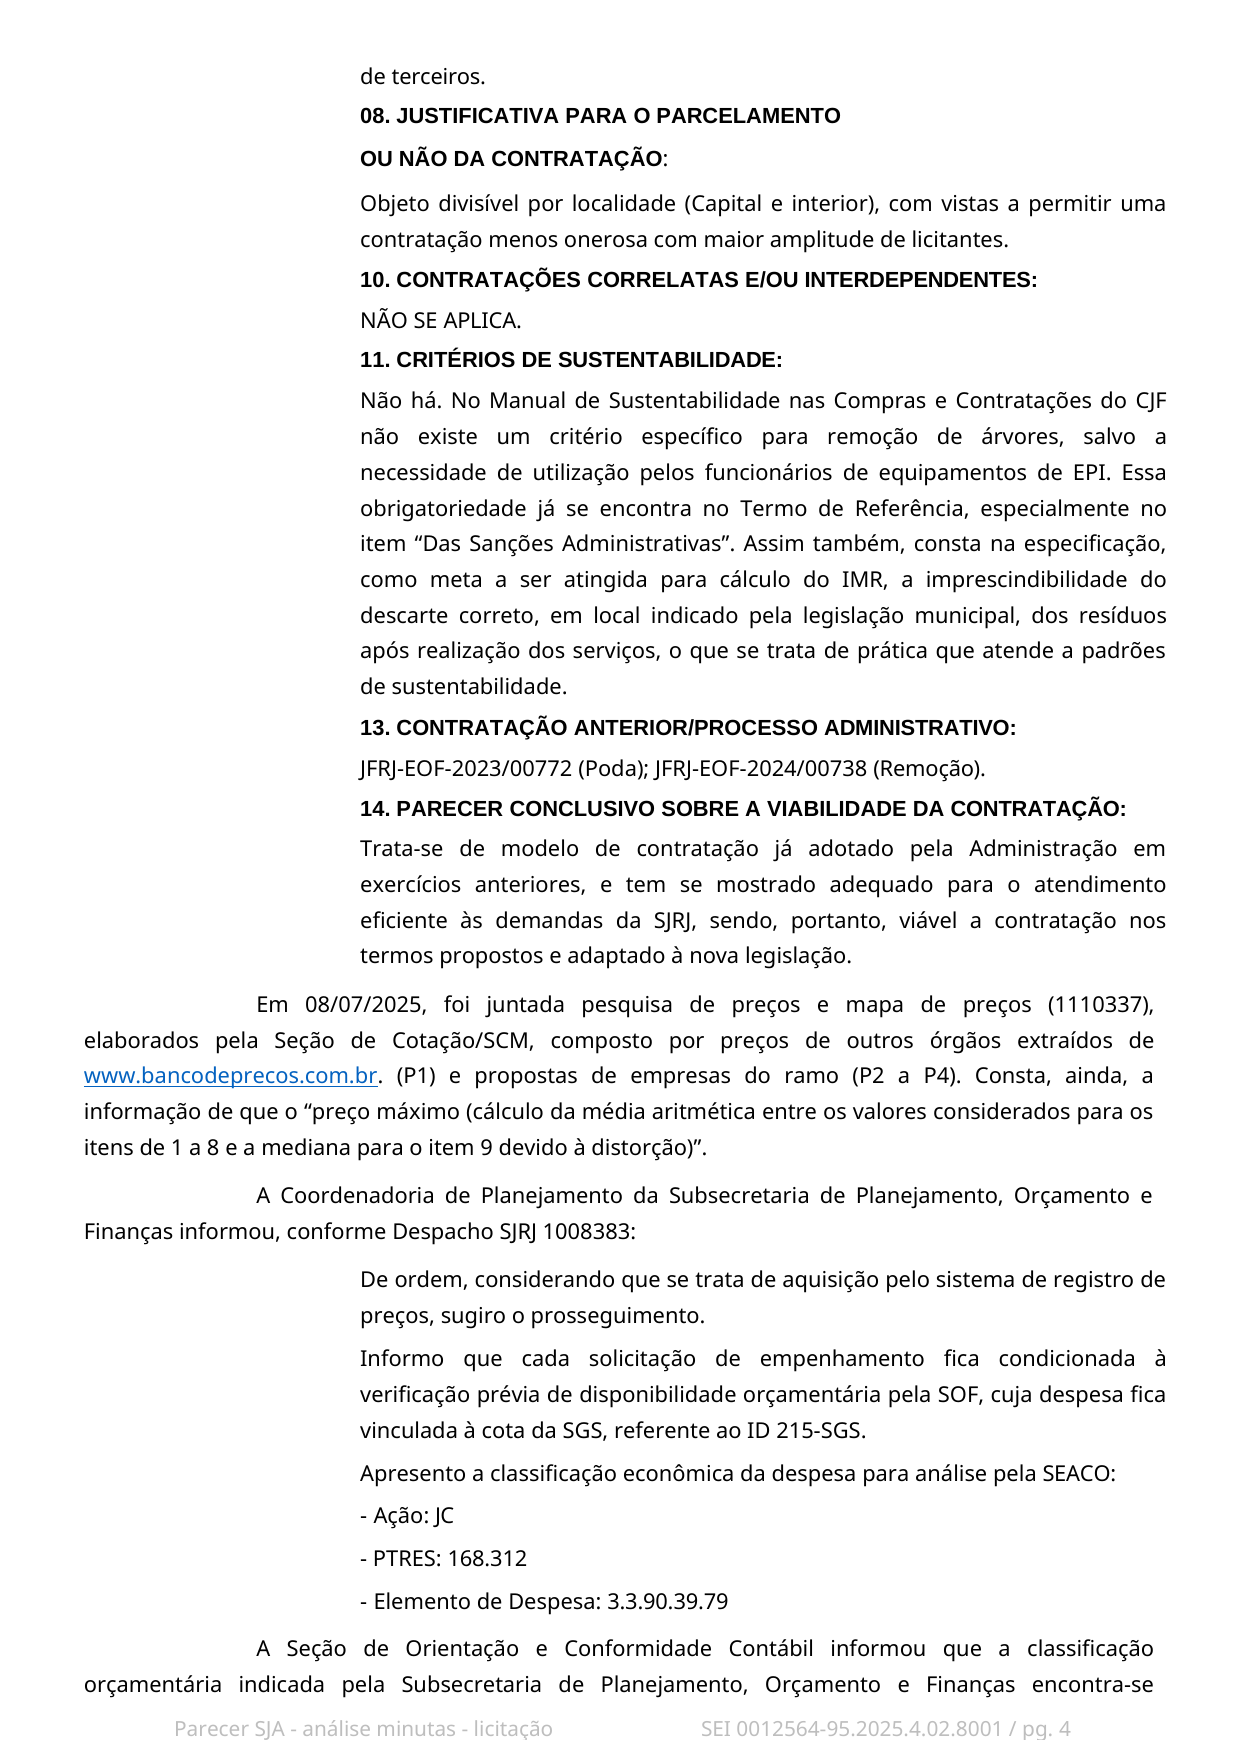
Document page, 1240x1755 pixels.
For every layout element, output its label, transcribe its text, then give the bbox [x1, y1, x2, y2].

list CRITÉRIOS DE SUSTENTABILIDADE: [360, 347, 1195, 372]
text NÃO SE APLICA. [360, 305, 1195, 334]
text Em 08/07/2025, foi juntada pesquisa de preços e mapa de preços (1110337), elaborados pela Seção de Cotação/SCM, composto por preços de outros órgãos extraídos de www.bancodeprecos.com.br. (P1) e propostas de empresas do ramo (P2 a P4). Consta, ainda, a informação de que o “preço máximo (cálculo da média aritmética entre os valores considerados para os itens de 1 a 8 e a mediana para o item 9 devido à distorção)”. [84, 989, 1156, 1162]
text Não há. No Manual de Sustentabilidade nas Compras e Contratações do CJF não existe um critério específico para remoção de árvores, salvo a necessidade de utilização pelos funcionários de equipamentos de EPI. Essa obrigatoriedade já se encontra no Termo de Referência, especialmente no item “Das Sanções Administrativas”. Assim também, consta na especificação, como meta a ser atingida para cálculo do IMR, a imprescindibilidade do descarte correto, em local indicado pela legislação municipal, dos resíduos após realização dos serviços, o que se trata de prática que atende a padrões de sustentabilidade. [360, 385, 1168, 701]
list CONTRATAÇÃO ANTERIOR/PROCESSO ADMINISTRATIVO: [360, 715, 1195, 740]
text - PTRES: 168.312 [360, 1543, 1195, 1573]
list JUSTIFICATIVA PARA O PARCELAMENTO OU NÃO DA CONTRATAÇÃO: [360, 103, 844, 173]
list CONTRATAÇÕES CORRELATAS E/OU INTERDEPENDENTES: [360, 267, 1195, 292]
text JFRJ-EOF-2023/00772 (Poda); JFRJ-EOF-2024/00738 (Remoção). [360, 753, 1195, 783]
text A Coordenadoria de Planejamento da Subsecretaria de Planejamento, Orçamento e Finanças informou, conforme Despacho SJRJ 1008383: [84, 1180, 1154, 1246]
text De ordem, considerando que se trata de aquisição pelo sistema de registro de preços, sugiro o prosseguimento. [360, 1264, 1168, 1330]
text Trata-se de modelo de contratação já adotado pela Administração em exercícios anteriores, e tem se mostrado adequado para o atendimento eficiente às demandas da SJRJ, sendo, portanto, viável a contratação nos termos propostos e adaptado à nova legislação. [360, 833, 1168, 970]
list Ação: JC [360, 1501, 1195, 1530]
list PARECER CONCLUSIVO SOBRE A VIABILIDADE DA CONTRATAÇÃO: [360, 795, 1195, 821]
list Elemento de Despesa: 3.3.90.39.79 [360, 1586, 1195, 1615]
text Apresento a classificação econômica da despesa para análise pela SEACO: [360, 1458, 1195, 1488]
text Objeto divisível por localidade (Capital e interior), com vistas a permitir uma contratação menos onerosa com maior amplitude de licitantes. [360, 188, 1167, 254]
text Informo que cada solicitação de empenhamento fica condicionada à verificação prévia de disponibilidade orçamentária pela SOF, cuja despesa fica vinculada à cota da SGS, referente ao ID 215-SGS. [360, 1343, 1168, 1444]
text de terceiros. [360, 61, 1195, 91]
text A Seção de Orientação e Conformidade Contábil informou que a classificação orçamentária indicada pela Subsecretaria de Planejamento, Orçamento e Finanças encontra-se [84, 1633, 1155, 1698]
